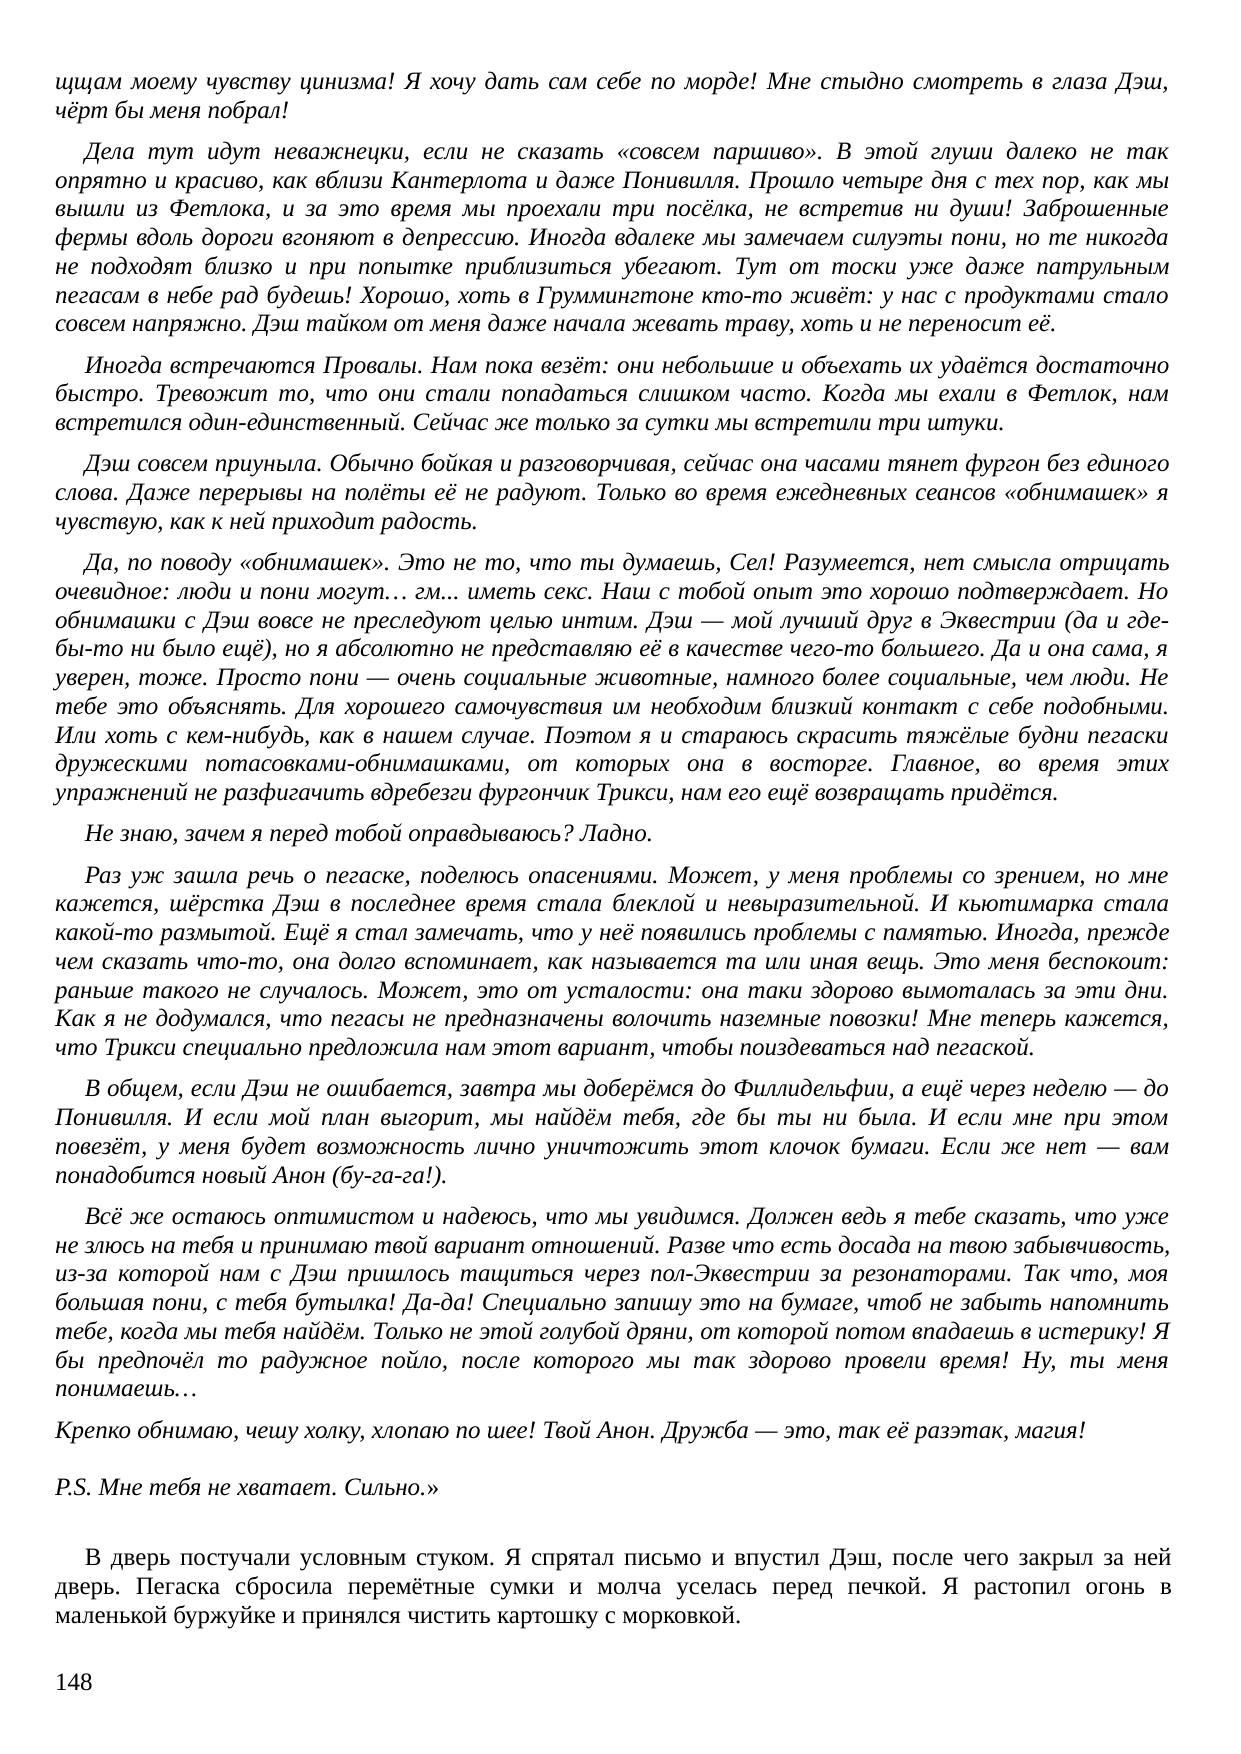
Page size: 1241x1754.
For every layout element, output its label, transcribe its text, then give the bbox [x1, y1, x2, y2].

text щщам моему чувству цинизма! Я хочу дать сам себе по морде! Мне стыдно смотреть в глаза Дэш, чёрт бы меня побрал! [55, 66, 1173, 123]
text Раз уж зашла речь о пегаске, поделюсь опасениями. Может, у меня проблемы со зрением, но мне кажется, шёрстка Дэш в последнее время стала блеклой и невыразительной. И кьютимарка стала какой-то размытой. Ещё я стал замечать, что у неё появились проблемы с памятью. Иногда, прежде чем сказать что-то, она долго вспоминает, как называется та или иная вещь. Это меня беспокоит: раньше такого не случалось. Может, это от усталости: она таки здорово вымоталась за эти дни. Как я не додумался, что пегасы не предназначены волочить наземные повозки! Мне теперь кажется, что Трикси специально предложила нам этот вариант, чтобы поиздеваться над пегаской. [55, 860, 1173, 1061]
text Крепко обнимаю, чешу холку, хлопаю по шее! Твой Анон. Дружба — это, так её разэтак, магия! [55, 1415, 1173, 1443]
text P.S. Мне тебя не хватает. Сильно.» [55, 1472, 1173, 1501]
text Всё же остаюсь оптимистом и надеюсь, что мы увидимся. Должен ведь я тебе сказать, что уже не злюсь на тебя и принимаю твой вариант отношений. Разве что есть досада на твою забывчивость, из-за которой нам с Дэш пришлось тащиться через пол-Эквестрии за резонаторами. Так что, моя большая пони, с тебя бутылка! Да-да! Специально запишу это на бумаге, чтоб не забыть напомнить тебе, когда мы тебя найдём. Только не этой голубой дряни, от которой потом впадаешь в истерику! Я бы предпочёл то радужное пойло, после которого мы так здорово провели время! Ну, ты меня понимаешь… [55, 1201, 1173, 1402]
text Не знаю, зачем я перед тобой оправдываюсь? Ладно. [55, 818, 1173, 847]
text Иногда встречаются Провалы. Нам пока везёт: они небольшие и объехать их удаётся достаточно быстро. Тревожит то, что они стали попадаться слишком часто. Когда мы ехали в Фетлок, нам встретился один-единственный. Сейчас же только за сутки мы встретили три штуки. [55, 350, 1173, 436]
text В дверь постучали условным стуком. Я спрятал письмо и впустил Дэш, после чего закрыл за ней дверь. Пегаска сбросила перемётные сумки и молча уселась перед печкой. Я растопил огонь в маленькой буржуйке и принялся чистить картошку с морковкой. [55, 1542, 1173, 1628]
text В общем, если Дэш не ошибается, завтра мы доберёмся до Филлидельфии, а ещё через неделю — до Понивилля. И если мой план выгорит, мы найдём тебя, где бы ты ни была. И если мне при этом повезёт, у меня будет возможность лично уничтожить этот клочок бумаги. Если же нет — вам понадобится новый Анон (бу-га-га!). [55, 1073, 1173, 1188]
text Дела тут идут неважнецки, если не сказать «совсем паршиво». В этой глуши далеко не так опрятно и красиво, как вблизи Кантерлота и даже Понивилля. Прошло четыре дня с тех пор, как мы вышли из Фетлока, и за это время мы проехали три посёлка, не встретив ни души! Заброшенные фермы вдоль дороги вгоняют в депрессию. Иногда вдалеке мы замечаем силуэты пони, но те никогда не подходят близко и при попытке приблизиться убегают. Тут от тоски уже даже патрульным пегасам в небе рад будешь! Хорошо, хоть в Груммингтоне кто-то живёт: у нас с продуктами стало совсем напряжно. Дэш тайком от меня даже начала жевать траву, хоть и не переносит её. [55, 136, 1173, 337]
text Да, по поводу «обнимашек». Это не то, что ты думаешь, Сел! Разумеется, нет смысла отрицать очевидное: люди и пони могут… гм... иметь секс. Наш с тобой опыт это хорошо подтверждает. Но обнимашки с Дэш вовсе не преследуют целью интим. Дэш — мой лучший друг в Эквестрии (да и где-бы-то ни было ещё), но я абсолютно не представляю её в качестве чего-то большего. Да и она сама, я уверен, тоже. Просто пони — очень социальные животные, намного более социальные, чем люди. Не тебе это объяснять. Для хорошего самочувствия им необходим близкий контакт с себе подобными. Или хоть с кем-нибудь, как в нашем случае. Поэтом я и стараюсь скрасить тяжёлые будни пегаски дружескими потасовками-обнимашками, от которых она в восторге. Главное, во время этих упражнений не разфигачить вдребезги фургончик Трикси, нам его ещё возвращать придётся. [55, 547, 1173, 806]
text Дэш совсем приуныла. Обычно бойкая и разговорчивая, сейчас она часами тянет фургон без единого слова. Даже перерывы на полёты её не радуют. Только во время ежедневных сеансов «обнимашек» я чувствую, как к ней приходит радость. [55, 448, 1173, 535]
